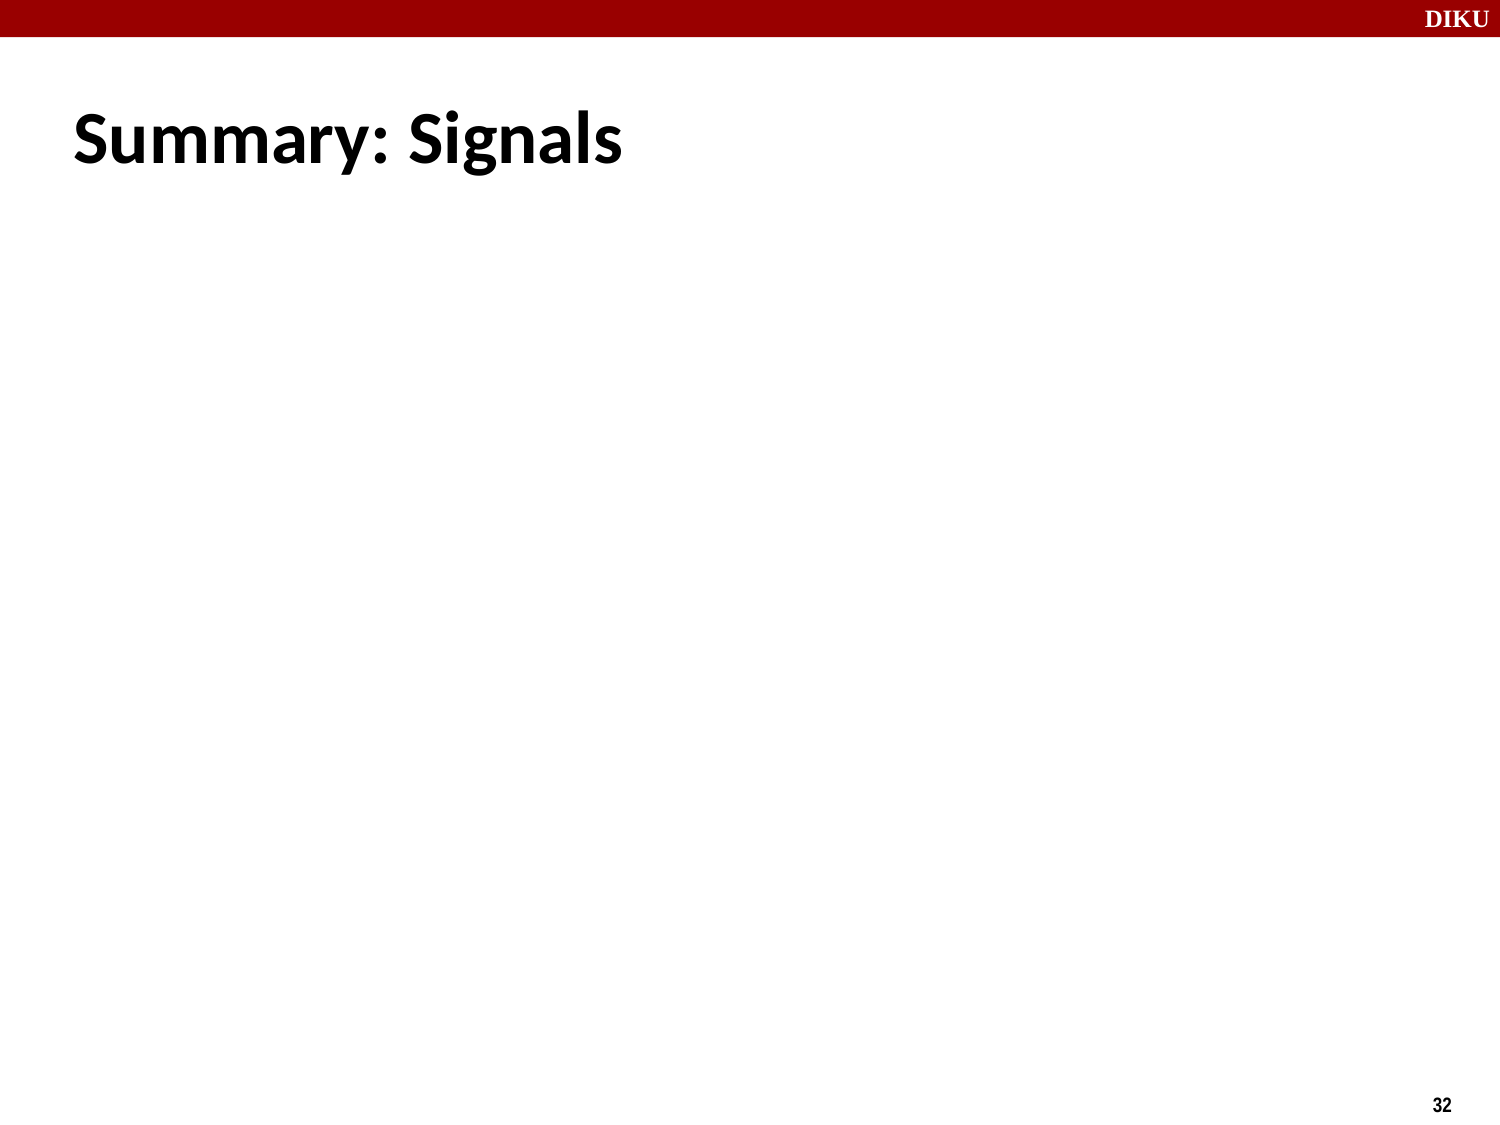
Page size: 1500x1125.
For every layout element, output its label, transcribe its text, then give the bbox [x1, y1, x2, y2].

text_box Summary: Signals [58, 71, 1304, 197]
